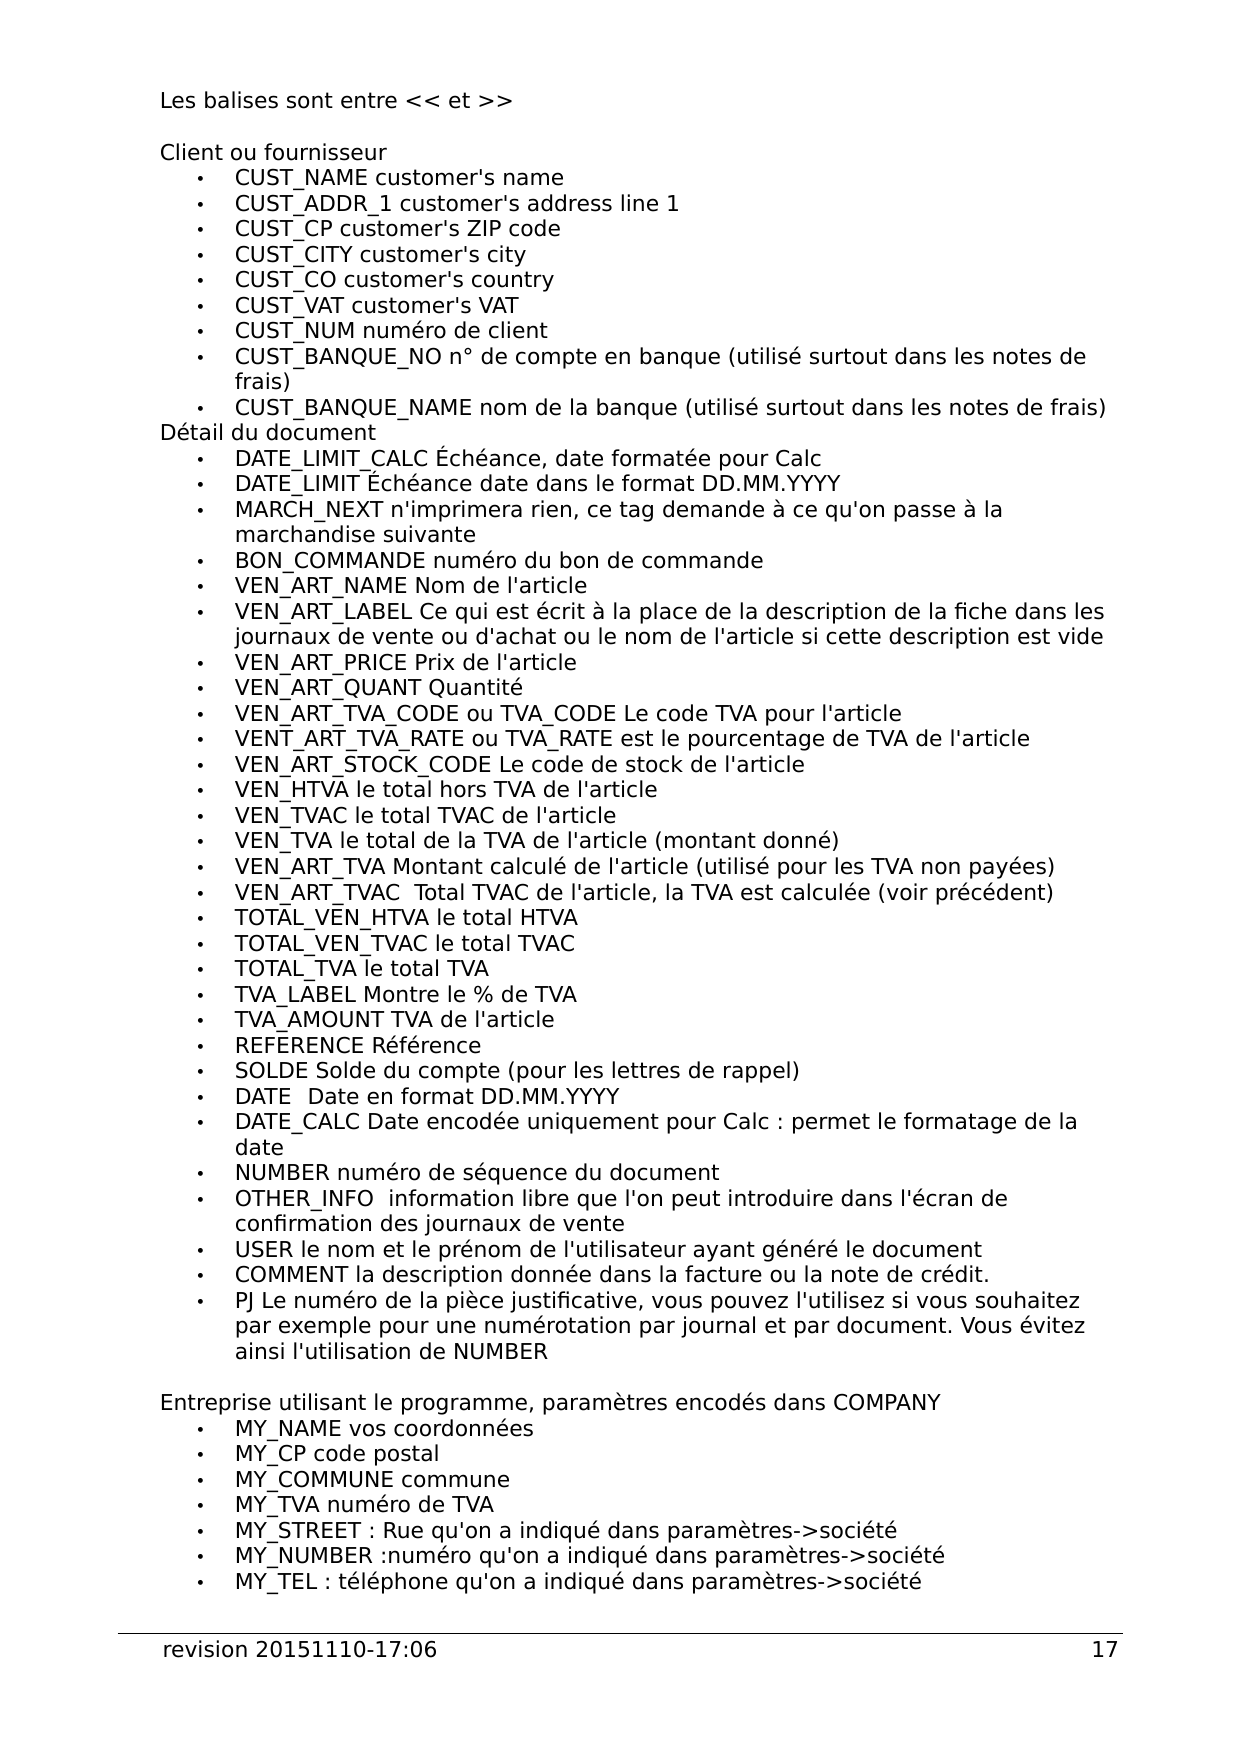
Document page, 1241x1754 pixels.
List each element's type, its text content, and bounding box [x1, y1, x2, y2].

list DATE Date en format DD.MM.YYYY [197, 1084, 1123, 1109]
list CUST_BANQUE_NAME nom de la banque (utilisé surtout dans les notes de frais) [197, 395, 1123, 420]
list DATE_LIMIT Échéance date dans le format DD.MM.YYYY [197, 471, 1123, 497]
list OTHER_INFO information libre que l'on peut introduire dans l'écran de confirmation des journaux de vente [197, 1186, 1123, 1237]
list REFERENCE Référence [197, 1033, 1123, 1058]
list SOLDE Solde du compte (pour les lettres de rappel) [197, 1058, 1123, 1084]
list VEN_ART_NAME Nom de l'article [197, 573, 1123, 599]
list MY_STREET : Rue qu'on a indiqué dans paramètres->société [197, 1518, 1123, 1543]
list VEN_ART_TVA_CODE ou TVA_CODE Le code TVA pour l'article [197, 701, 1123, 727]
text Détail du document [159, 420, 1123, 446]
list PJ Le numéro de la pièce justificative, vous pouvez l'utilisez si vous souhaitez par exemple pour une numérotation par journal et par document. Vous évitez ainsi l'utilisation de NUMBER [197, 1288, 1123, 1364]
list TOTAL_TVA le total TVA [197, 956, 1123, 982]
list TVA_AMOUNT TVA de l'article [197, 1007, 1123, 1033]
list DATE_CALC Date encodée uniquement pour Calc : permet le formatage de la date [197, 1109, 1123, 1160]
list COMMENT la description donnée dans la facture ou la note de crédit. [197, 1262, 1123, 1288]
list VEN_ART_STOCK_CODE Le code de stock de l'article [197, 752, 1123, 778]
list TOTAL_VEN_HTVA le total HTVA [197, 905, 1123, 931]
list MY_CP code postal [197, 1441, 1123, 1467]
list CUST_NAME customer's name [197, 165, 1123, 191]
list MY_TEL : téléphone qu'on a indiqué dans paramètres->société [197, 1569, 1123, 1594]
list MY_TVA numéro de TVA [197, 1492, 1123, 1518]
list VEN_TVAC le total TVAC de l'article [197, 803, 1123, 829]
list CUST_NUM numéro de client [197, 318, 1123, 344]
list VEN_ART_TVA Montant calculé de l'article (utilisé pour les TVA non payées) [197, 854, 1123, 880]
list VEN_ART_PRICE Prix de l'article [197, 650, 1123, 676]
list TVA_LABEL Montre le % de TVA [197, 982, 1123, 1007]
list DATE_LIMIT_CALC Échéance, date formatée pour Calc [197, 446, 1123, 471]
list CUST_VAT customer's VAT [197, 293, 1123, 318]
list CUST_ADDR_1 customer's address line 1 [197, 191, 1123, 216]
list MY_NAME vos coordonnées [197, 1416, 1123, 1441]
text Les balises sont entre << et >> [159, 88, 1123, 114]
list CUST_CP customer's ZIP code [197, 216, 1123, 242]
list MY_NUMBER :numéro qu'on a indiqué dans paramètres->société [197, 1543, 1123, 1569]
list BON_COMMANDE numéro du bon de commande [197, 548, 1123, 573]
list VEN_HTVA le total hors TVA de l'article [197, 778, 1123, 803]
list VEN_ART_TVAC Total TVAC de l'article, la TVA est calculée (voir précédent) [197, 880, 1123, 905]
list VENT_ART_TVA_RATE ou TVA_RATE est le pourcentage de TVA de l'article [197, 727, 1123, 752]
text Entreprise utilisant le programme, paramètres encodés dans COMPANY [159, 1390, 1123, 1416]
list USER le nom et le prénom de l'utilisateur ayant généré le document [197, 1237, 1123, 1262]
list CUST_BANQUE_NO n° de compte en banque (utilisé surtout dans les notes de frais) [197, 344, 1123, 395]
list NUMBER numéro de séquence du document [197, 1160, 1123, 1186]
list MARCH_NEXT n'imprimera rien, ce tag demande à ce qu'on passe à la marchandise suivante [197, 497, 1123, 548]
list VEN_TVA le total de la TVA de l'article (montant donné) [197, 829, 1123, 854]
list VEN_ART_LABEL Ce qui est écrit à la place de la description de la fiche dans les journaux de vente ou d'achat ou le nom de l'article si cette description est vide [197, 599, 1123, 650]
list TOTAL_VEN_TVAC le total TVAC [197, 931, 1123, 956]
text Client ou fournisseur [159, 139, 1123, 165]
list VEN_ART_QUANT Quantité [197, 676, 1123, 701]
list CUST_CITY customer's city [197, 242, 1123, 267]
list MY_COMMUNE commune [197, 1467, 1123, 1492]
list CUST_CO customer's country [197, 267, 1123, 293]
